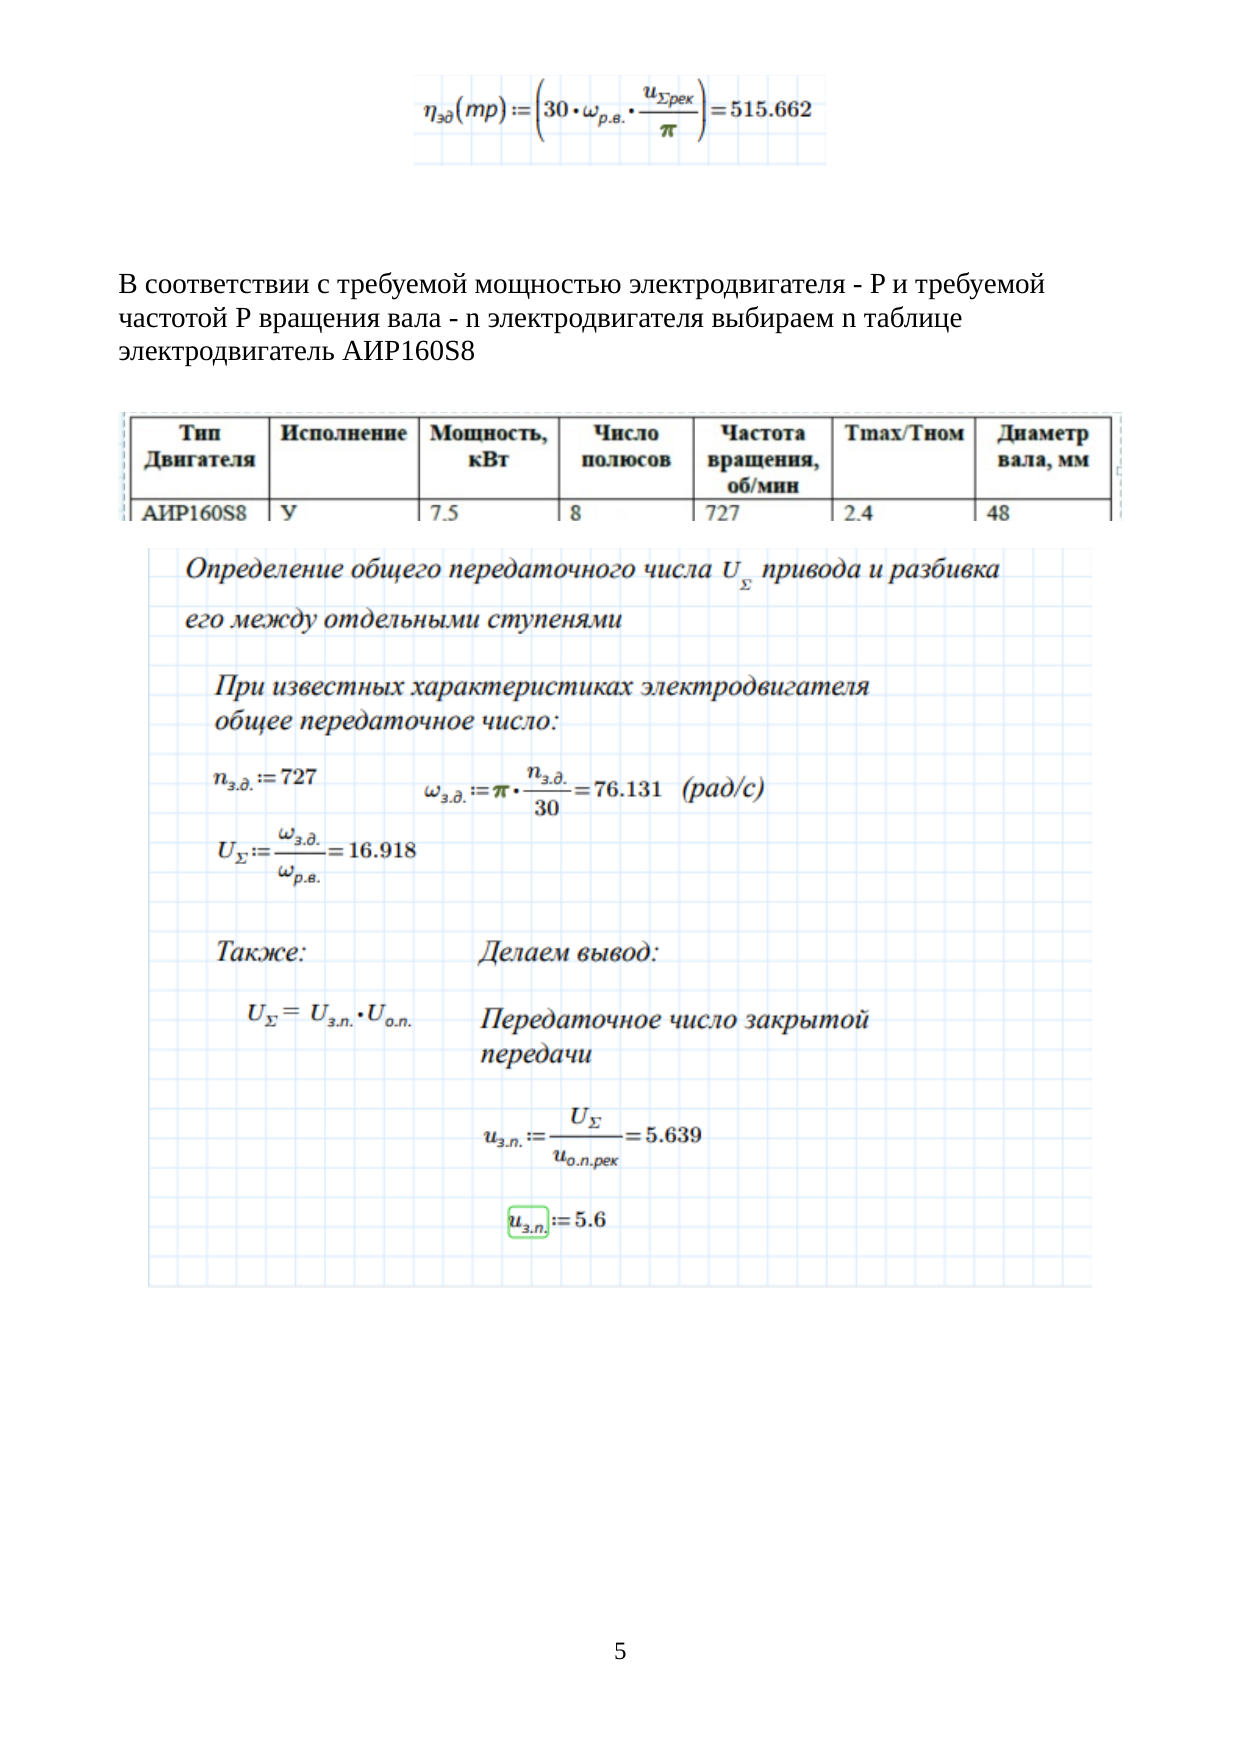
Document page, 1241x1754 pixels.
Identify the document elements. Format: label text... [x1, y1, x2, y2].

text В соответствии с требуемой мощностью электродвигателя - P и требуемой частотой P вращения вала - n электродвигателя выбираем n таблице электродвигатель АИР160S8 [118, 266, 1122, 367]
